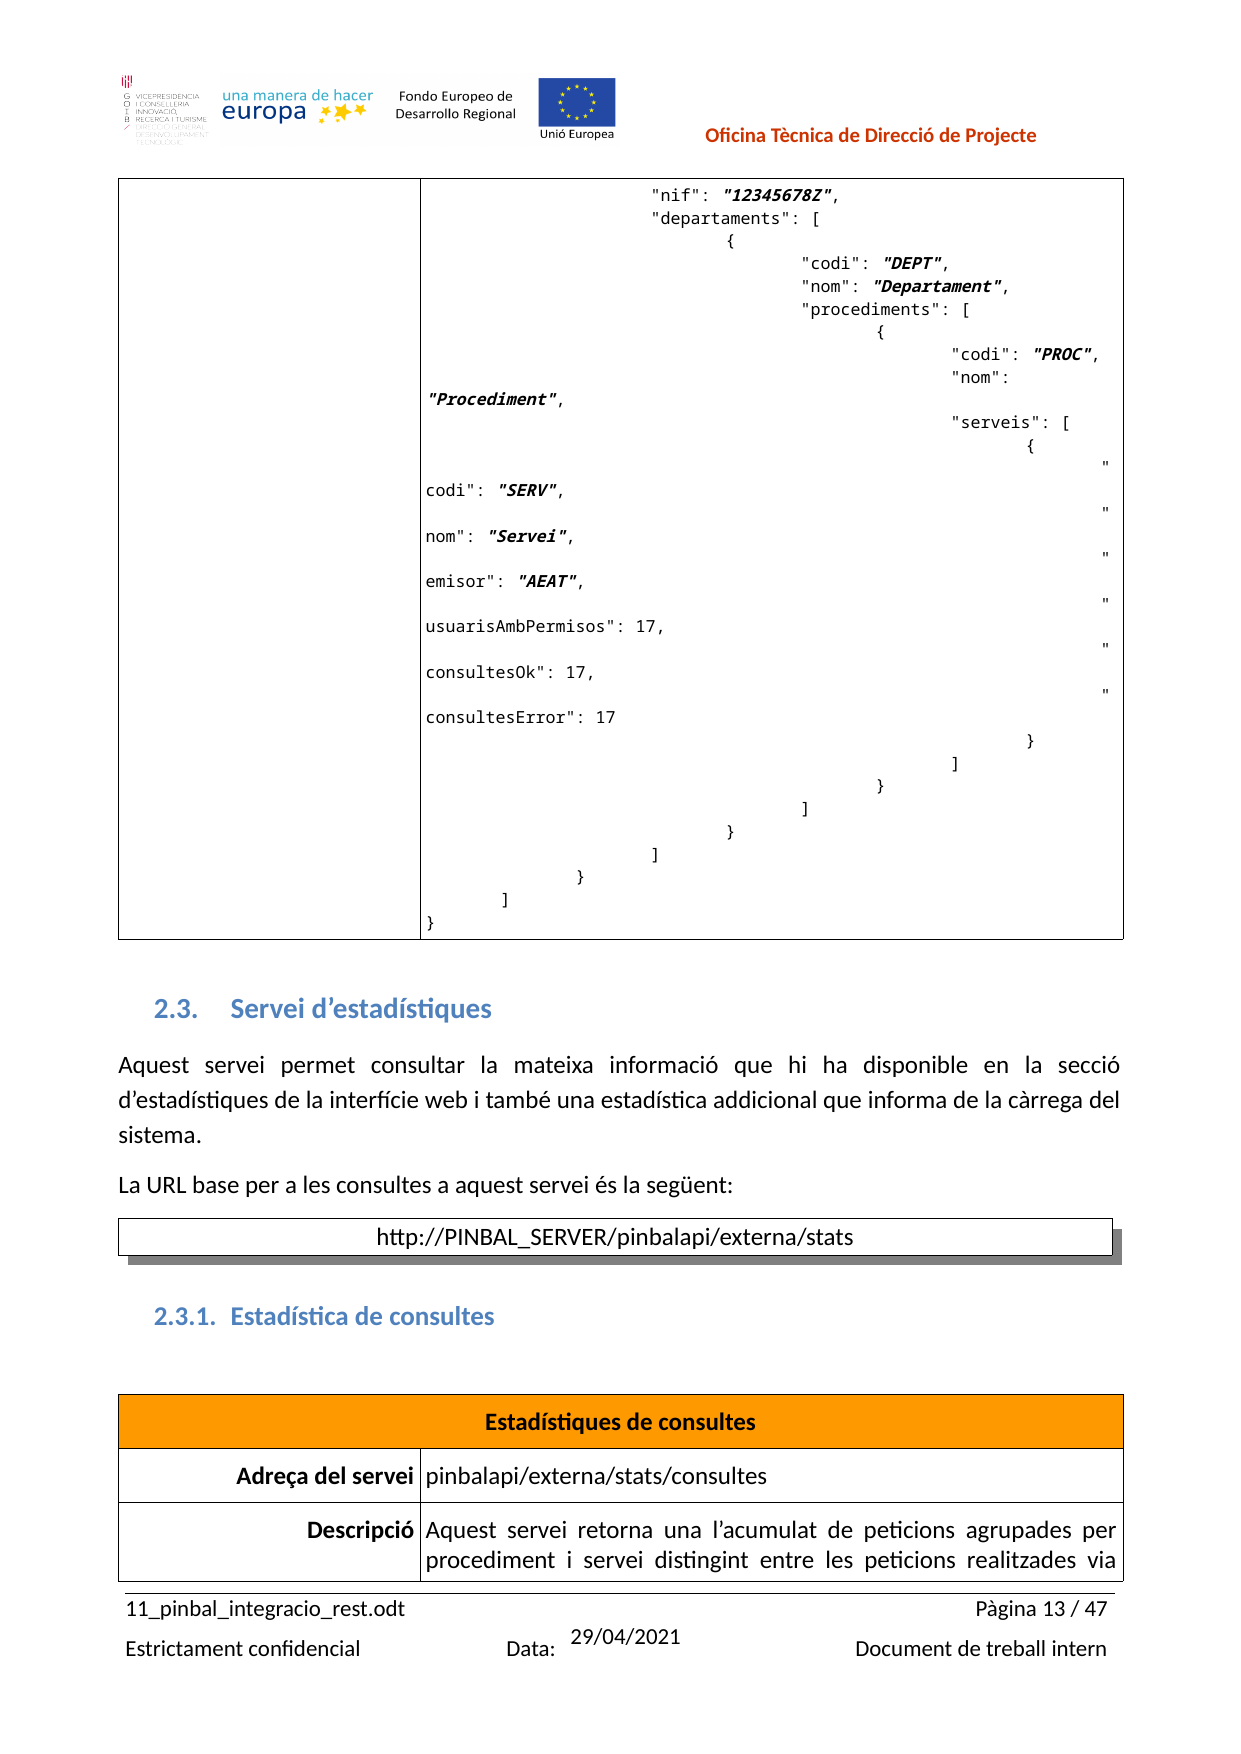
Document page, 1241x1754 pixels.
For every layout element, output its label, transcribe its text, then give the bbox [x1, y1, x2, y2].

text http://PINBAL_SERVER/pinbalapi/externa/stats [119, 1219, 1112, 1255]
table_cell [119, 179, 420, 939]
subtitle Estadística de consultes [153, 1299, 1122, 1332]
table_cell "nif": "12345678Z", "departaments": [ { "codi": "DEPT", "nom": "Departament", "procediments": [ { "codi": "PROC", "nom": "Procediment", "serveis": [ { "codi": "SERV", "nom": "Servei", "emisor": "AEAT", "usuarisAmbPermisos": 17, "consultesOk": 17, "consultesError": 17 } ] } ] } ] } ] } [421, 179, 1123, 939]
table_cell pinbalapi/externa/stats/consultes [421, 1449, 1123, 1502]
table_cell Descripció [119, 1503, 420, 1581]
table_header Estadístiques de consultes [119, 1395, 1123, 1448]
text La URL base per a les consultes a aquest servei és la següent: [118, 1169, 1122, 1199]
table_cell Aquest servei retorna una l’acumulat de peticions agrupades per procediment i servei distingint entre les peticions realitzades via [421, 1503, 1123, 1581]
table_cell Adreça del servei [119, 1449, 420, 1502]
picture [118, 73, 213, 147]
text Aquest servei permet consultar la mateixa informació que hi ha disponible en la secció d’estadístiques de la interfície web i també una estadística addicional que informa de la càrrega del sistema. [118, 1049, 1122, 1150]
subtitle Servei d’estadístiques [153, 990, 1122, 1026]
picture [219, 73, 621, 147]
